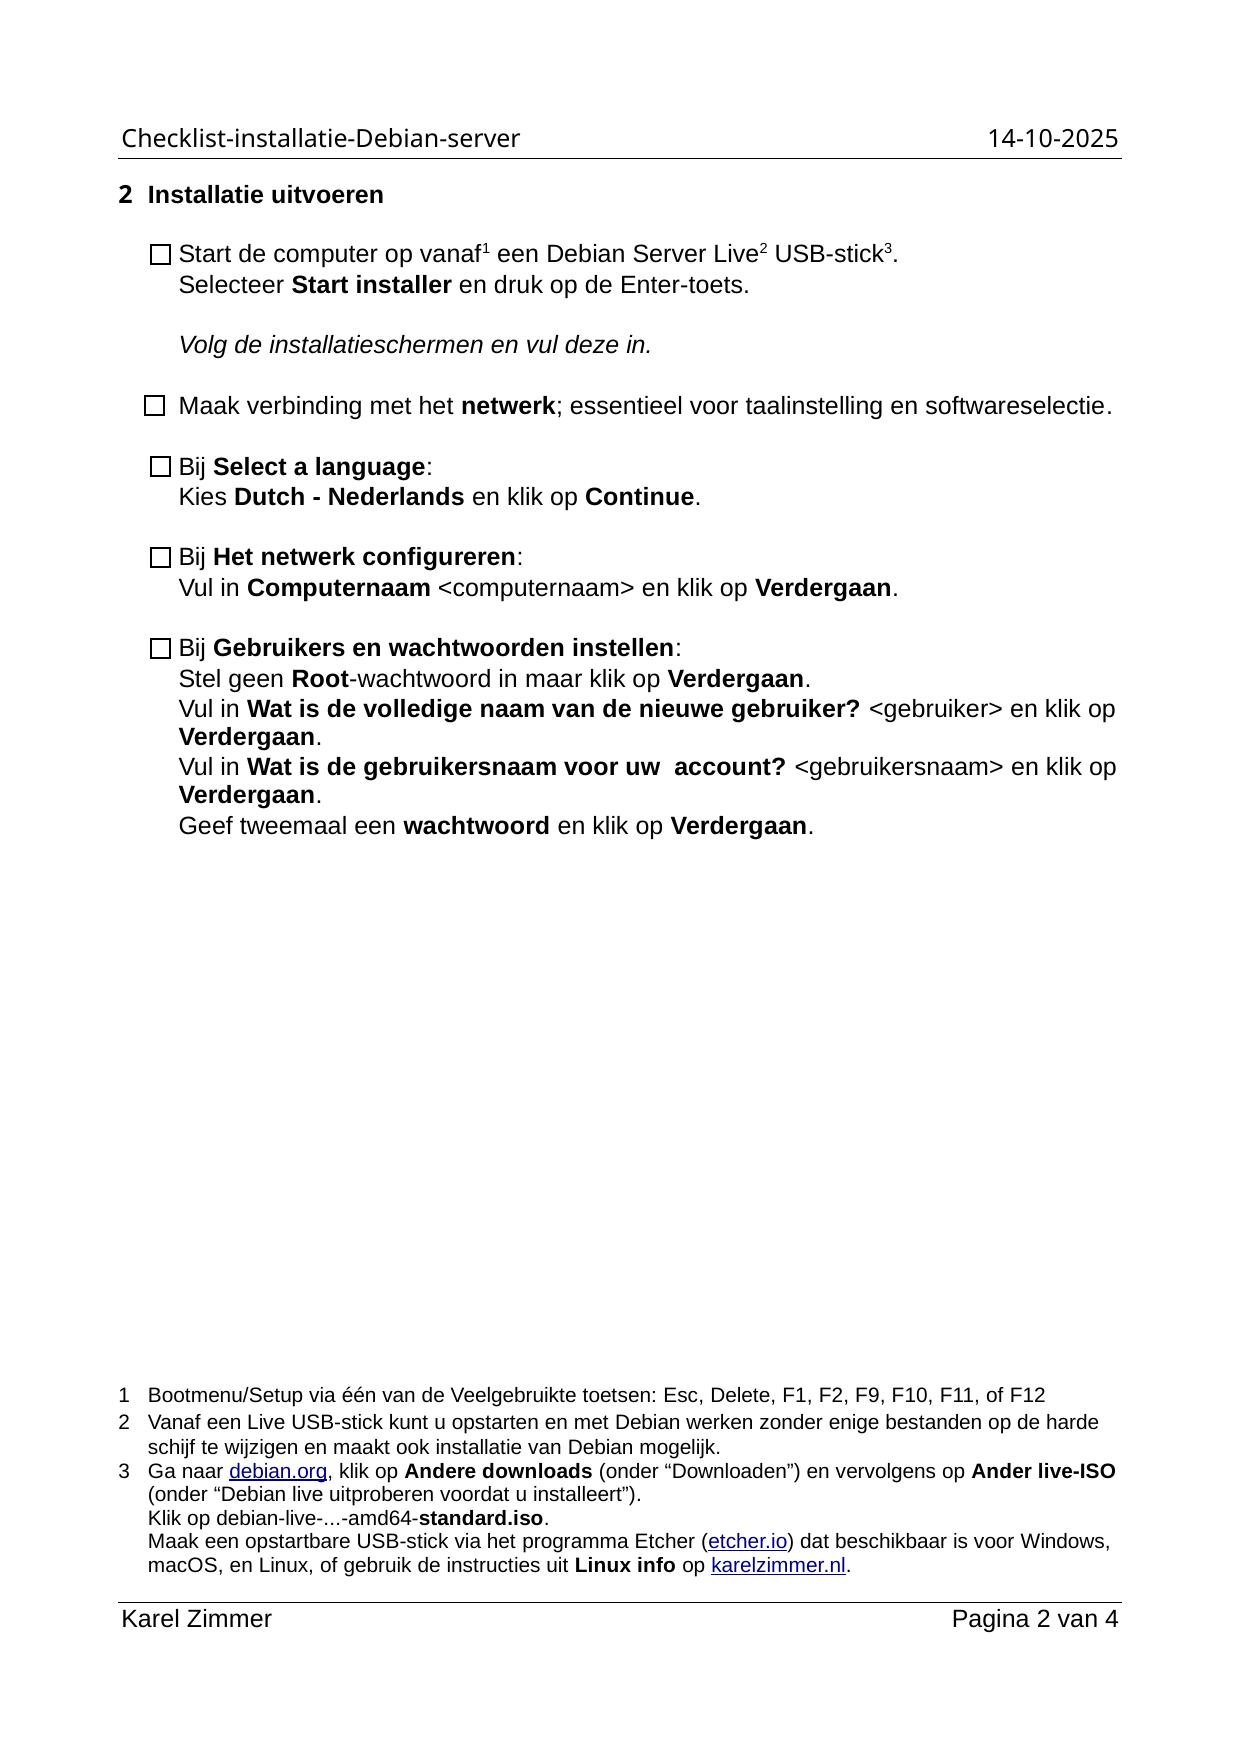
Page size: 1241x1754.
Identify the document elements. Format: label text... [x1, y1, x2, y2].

table_cell [142, 360, 177, 391]
table_cell [118, 633, 142, 663]
table_cell [142, 752, 177, 810]
table_cell Vul in Wat is de volledige naam van de nieuwe gebruiker? <gebruiker> en klik op Verdergaan. [177, 694, 1122, 752]
table_cell [118, 573, 142, 603]
table_cell [118, 512, 142, 542]
table_cell [118, 810, 142, 841]
table_cell [142, 810, 177, 841]
table_cell [142, 421, 177, 451]
table_cell Maak verbinding met het netwerk; essentieel voor taalinstelling en softwareselectie. [177, 391, 1122, 421]
table_cell [118, 451, 142, 482]
table_cell [142, 573, 177, 603]
table_cell [118, 421, 142, 451]
table_cell Stel geen Root-wachtwoord in maar klik op Verdergaan. [177, 664, 1122, 694]
table_cell Vul in Wat is de gebruikersnaam voor uw account? <gebruikersnaam> en klik op Verdergaan. [177, 752, 1122, 810]
table_cell [118, 391, 142, 421]
table_cell [118, 542, 142, 572]
table_cell [118, 269, 142, 300]
table_cell [118, 330, 142, 360]
table_cell [142, 300, 177, 330]
table_cell [142, 330, 177, 360]
table_cell [142, 633, 177, 663]
table_cell [142, 512, 177, 542]
table_cell Vul in Computernaam <computernaam> en klik op Verdergaan. [177, 573, 1122, 603]
table_cell [142, 482, 177, 512]
table_cell Bij Select a language: [177, 451, 1122, 482]
table_header [118, 239, 142, 269]
table_cell [118, 360, 142, 391]
table_cell Volg de installatieschermen en vul deze in. [177, 330, 1122, 360]
table_cell [118, 603, 142, 633]
table_cell [118, 300, 142, 330]
table_cell [118, 752, 142, 810]
table_cell [177, 360, 1122, 391]
table_cell [177, 300, 1122, 330]
table_cell Bij Gebruikers en wachtwoorden instellen: [177, 633, 1122, 663]
table_cell Kies Dutch - Nederlands en klik op Continue. [177, 482, 1122, 512]
table_cell Bij Het netwerk configureren: [177, 542, 1122, 572]
list Installatie uitvoeren [118, 177, 1122, 211]
table_cell [118, 482, 142, 512]
table_cell [142, 451, 177, 482]
table_cell Geef tweemaal een wachtwoord en klik op Verdergaan. [177, 810, 1122, 841]
table_cell [142, 542, 177, 572]
table_cell [142, 694, 177, 752]
table_cell [142, 603, 177, 633]
table_cell [118, 664, 142, 694]
table_cell [142, 664, 177, 694]
table_cell Selecteer Start installer en druk op de Enter-toets. [177, 269, 1122, 300]
table_header Start de computer op vanaf een Debian Server Live USB-stick. [177, 239, 1122, 269]
table_header [142, 239, 177, 269]
table_cell [177, 603, 1122, 633]
table_cell [142, 391, 177, 421]
table_cell [142, 269, 177, 300]
table_cell [177, 512, 1122, 542]
table_cell [177, 421, 1122, 451]
table_cell [118, 694, 142, 752]
